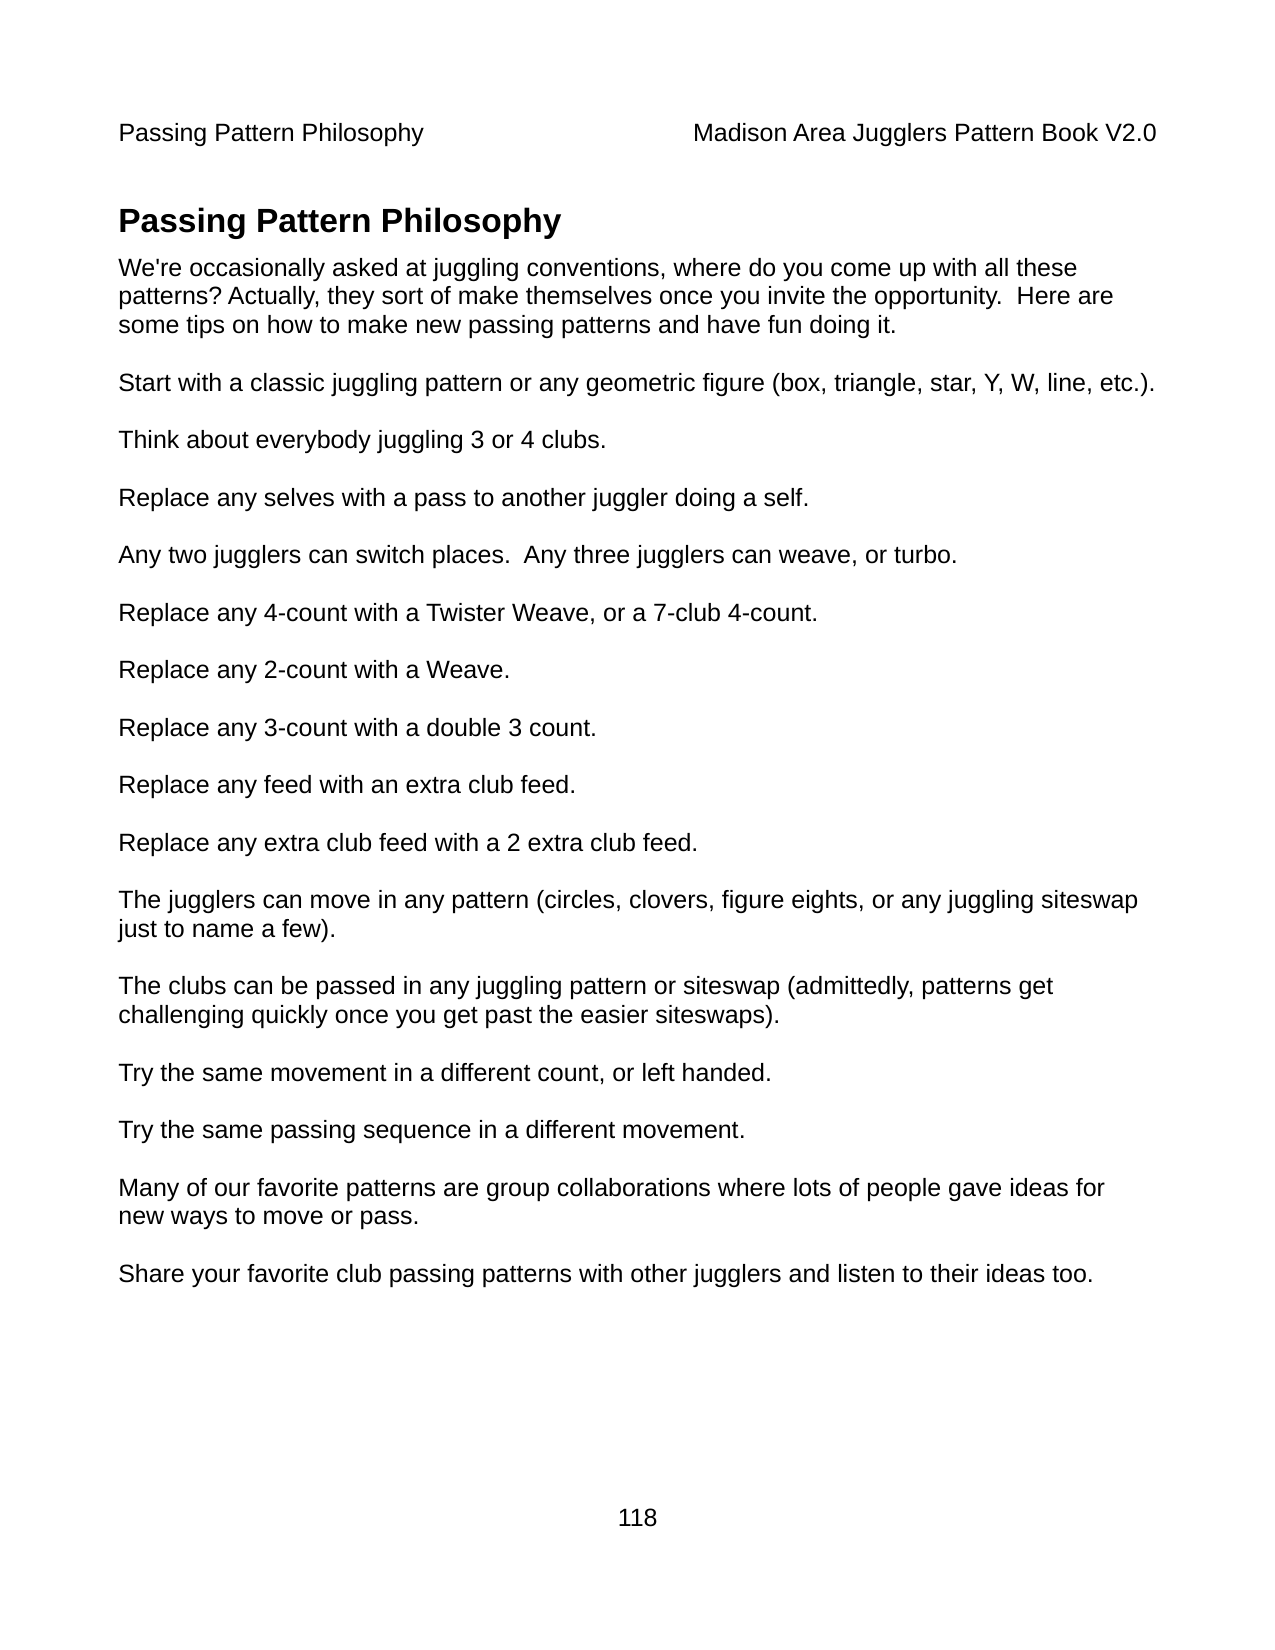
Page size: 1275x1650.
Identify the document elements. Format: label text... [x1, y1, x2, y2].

subtitle Passing Pattern Philosophy [118, 201, 1157, 240]
text Replace any feed with an extra club feed. [118, 770, 1157, 799]
text The clubs can be passed in any juggling pattern or siteswap (admittedly, patterns get challenging quickly once you get past the easier siteswaps). [118, 971, 1157, 1029]
text Try the same movement in a different count, or left handed. [118, 1057, 1157, 1086]
text Start with a classic juggling pattern or any geometric figure (box, triangle, star, Y, W, line, etc.). [118, 367, 1157, 396]
text Think about everybody juggling 3 or 4 clubs. [118, 425, 1157, 454]
text Replace any 4-count with a Twister Weave, or a 7-club 4-count. [118, 597, 1157, 626]
text We're occasionally asked at juggling conventions, where do you come up with all these patterns? Actually, they sort of make themselves once you invite the opportunity. Here are some tips on how to make new passing patterns and have fun doing it. [118, 252, 1157, 339]
text Replace any 2-count with a Weave. [118, 655, 1157, 684]
text The jugglers can move in any pattern (circles, clovers, figure eights, or any juggling siteswap just to name a few). [118, 885, 1157, 942]
text Share your favorite club passing patterns with other jugglers and listen to their ideas too. [118, 1259, 1157, 1287]
text Replace any extra club feed with a 2 extra club feed. [118, 827, 1157, 856]
text Replace any selves with a pass to another juggler doing a self. [118, 482, 1157, 511]
text Try the same passing sequence in a different movement. [118, 1115, 1157, 1144]
text Many of our favorite patterns are group collaborations where lots of people gave ideas for new ways to move or pass. [118, 1172, 1157, 1230]
text Any two jugglers can switch places. Any three jugglers can weave, or turbo. [118, 540, 1157, 569]
text Replace any 3-count with a double 3 count. [118, 712, 1157, 741]
